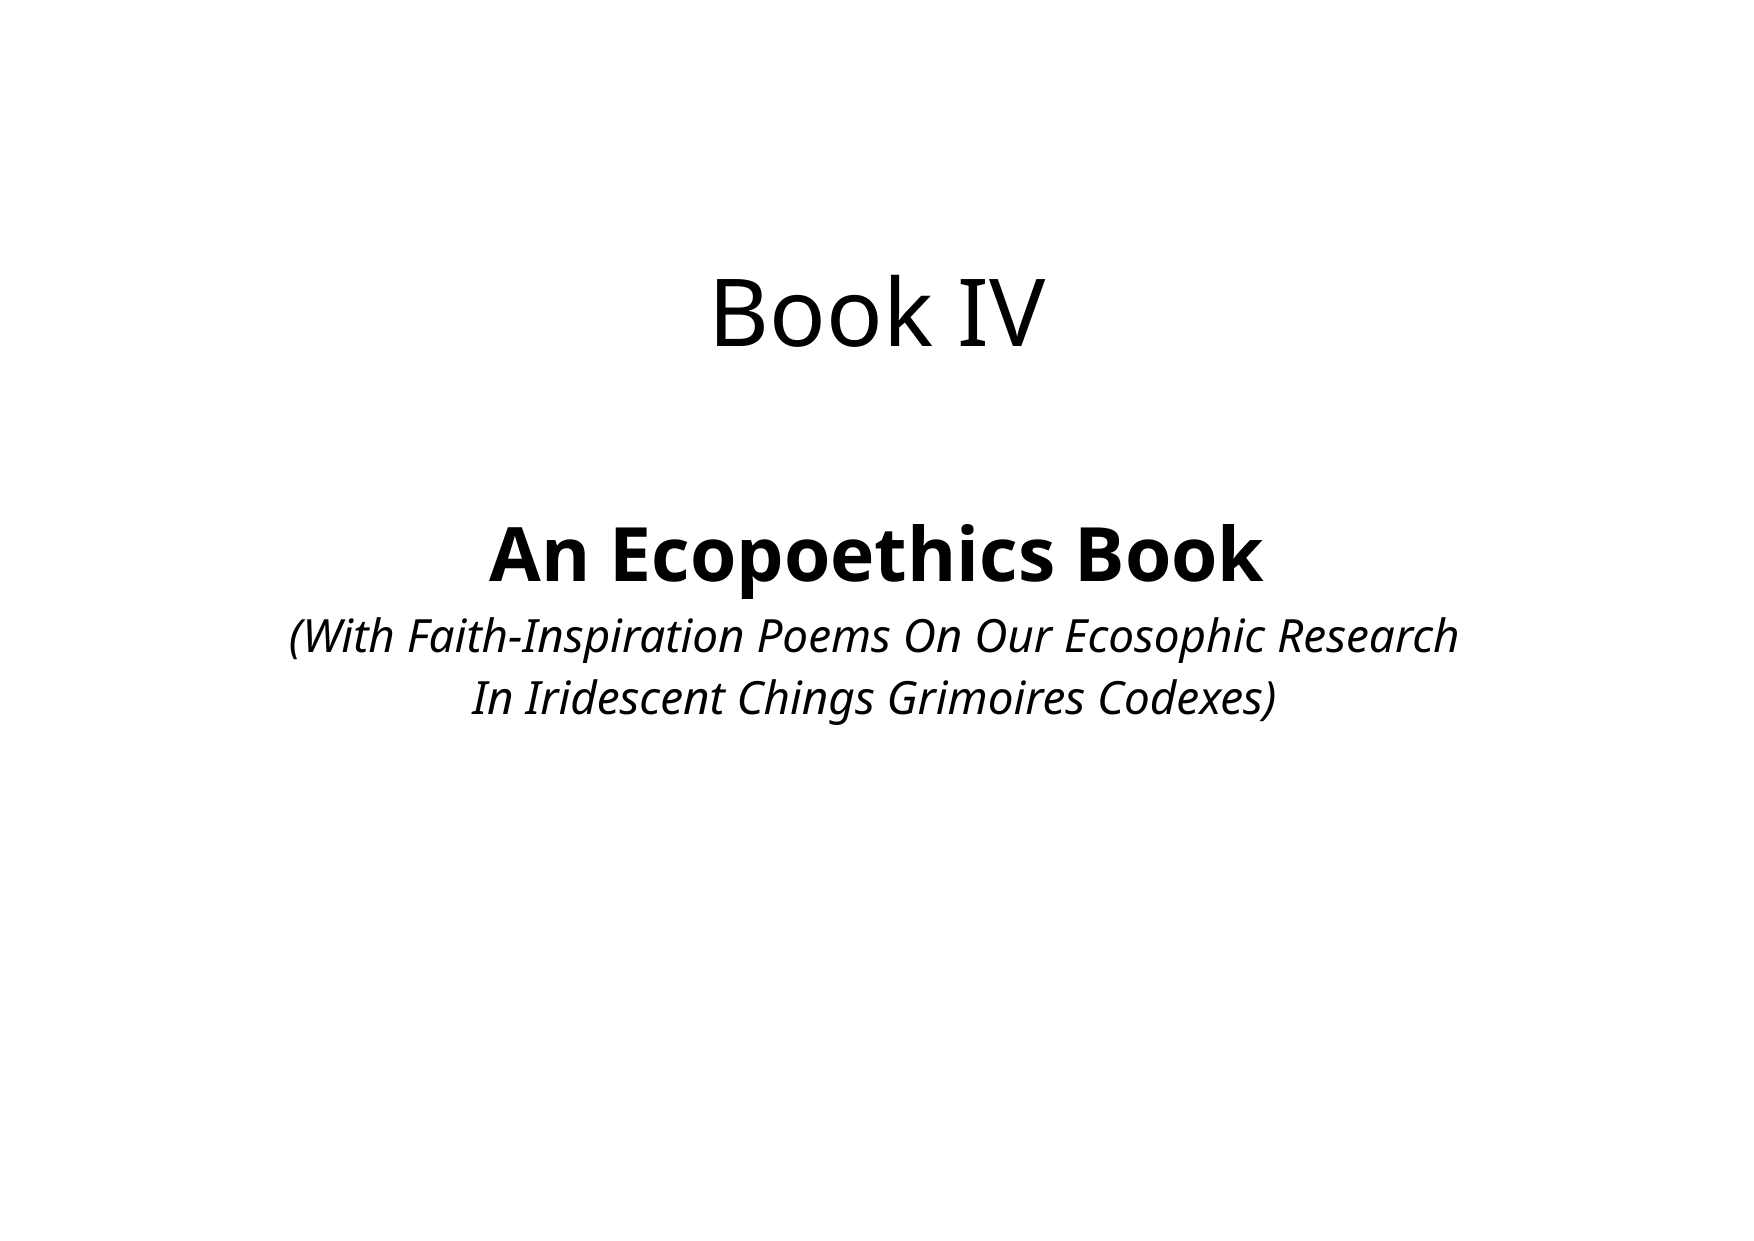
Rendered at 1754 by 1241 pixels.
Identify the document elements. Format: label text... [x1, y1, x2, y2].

text In Iridescent Chings Grimoires Codexes) [118, 666, 1636, 728]
text An Ecopoethics Book (With Faith-Inspiration Poems On Our Ecosophic Research [118, 501, 1636, 666]
text Book IV [118, 246, 1636, 373]
